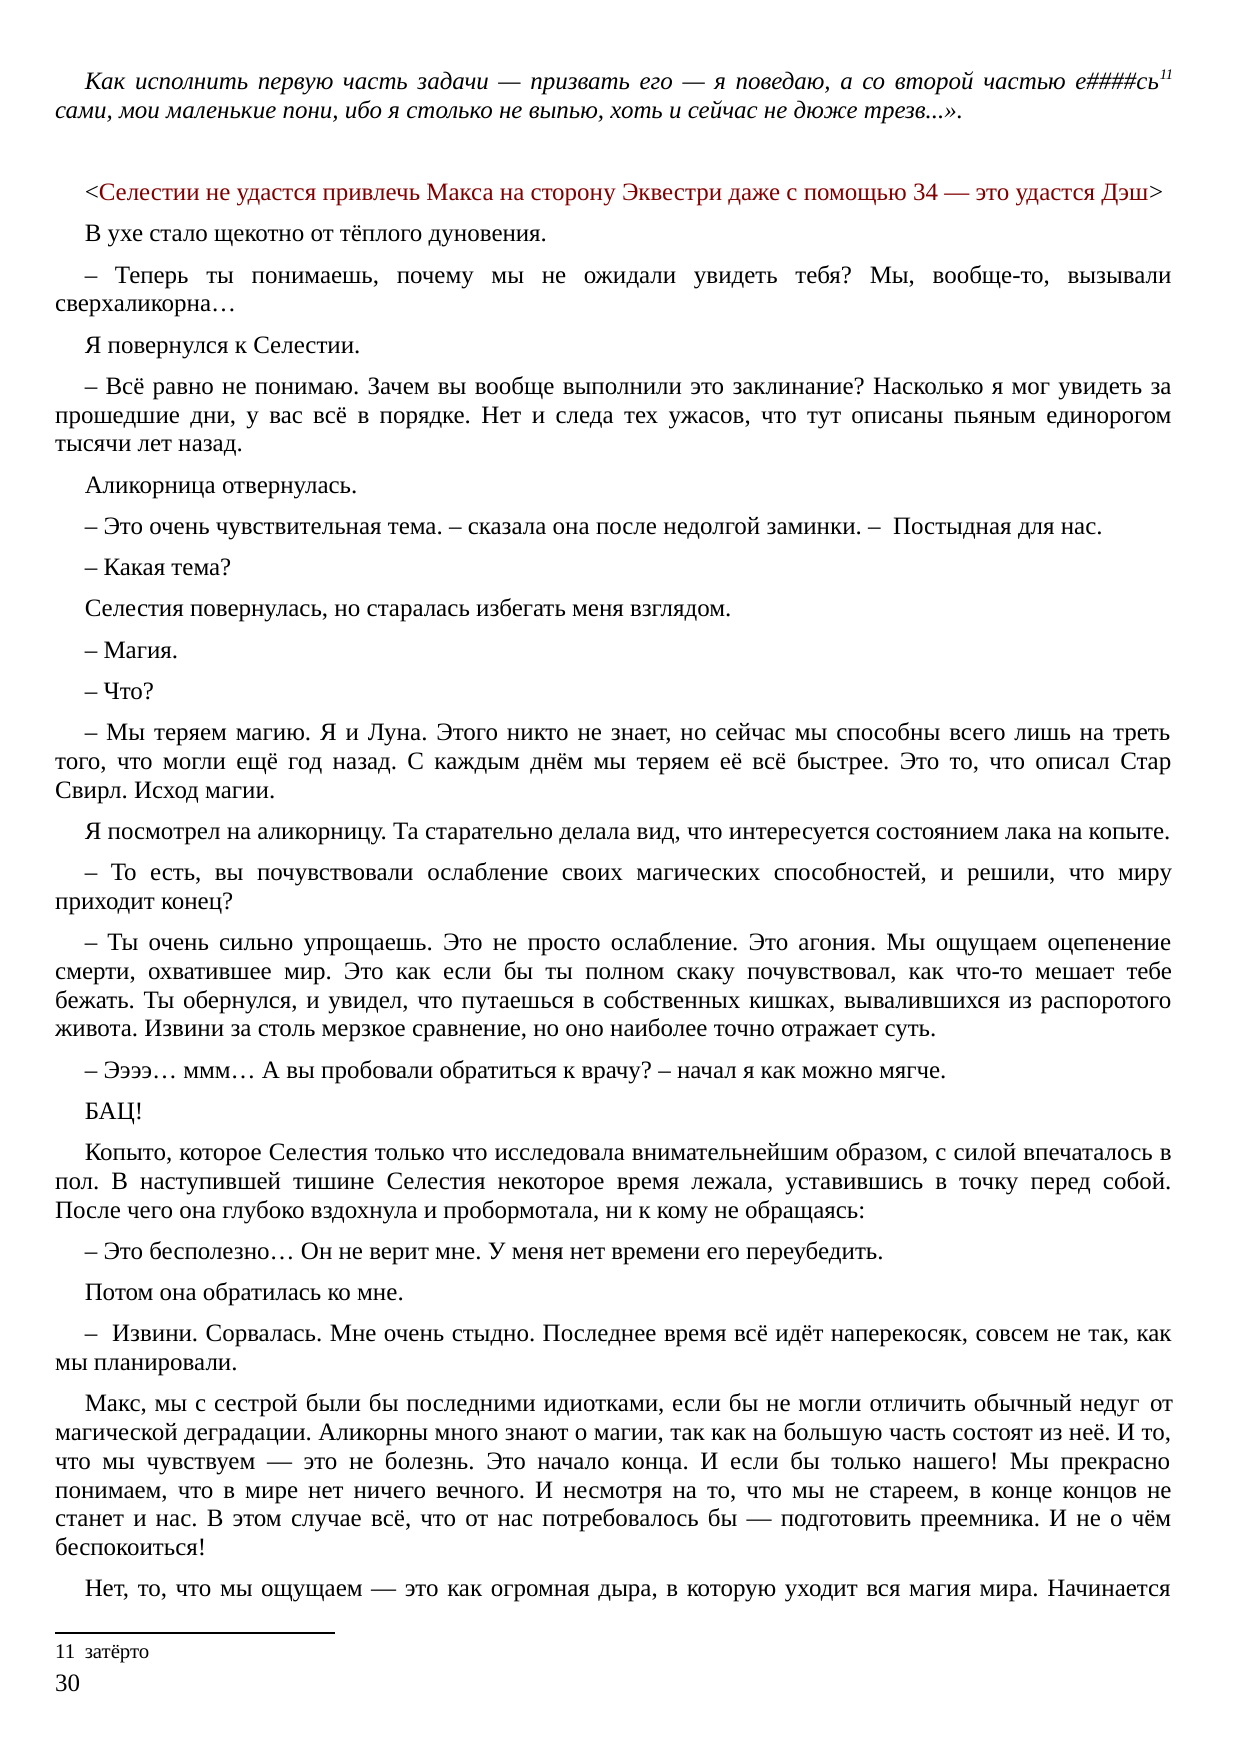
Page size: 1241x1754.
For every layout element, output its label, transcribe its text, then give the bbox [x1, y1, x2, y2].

text Потом она обратилась ко мне. [55, 1277, 1173, 1306]
text – Это очень чувствительная тема. – сказала она после недолгой заминки. – Постыдная для нас. [55, 511, 1173, 540]
text Нет, то, что мы ощущаем — это как огромная дыра, в которую уходит вся магия мира. Начинается [55, 1573, 1173, 1602]
text – Ты очень сильно упрощаешь. Это не просто ослабление. Это агония. Мы ощущаем оцепенение смерти, охватившее мир. Это как если бы ты полном скаку почувствовал, как что-то мешает тебе бежать. Ты обернулся, и увидел, что путаешься в собственных кишках, вывалившихся из распоротого живота. Извини за столь мерзкое сравнение, но оно наиболее точно отражает суть. [55, 927, 1173, 1042]
text – Что? [55, 676, 1173, 705]
text – Теперь ты понимаешь, почему мы не ожидали увидеть тебя? Мы, вообще-то, вызывали сверхаликорна… [55, 260, 1173, 317]
text В ухе стало щекотно от тёплого дуновения. [55, 218, 1173, 247]
text – Извини. Сорвалась. Мне очень стыдно. Последнее время всё идёт наперекосяк, совсем не так, как мы планировали. [55, 1318, 1173, 1376]
text – То есть, вы почувствовали ослабление своих магических способностей, и решили, что миру приходит конец? [55, 857, 1173, 915]
text БАЦ! [55, 1096, 1173, 1125]
text Как исполнить первую часть задачи — призвать его — я поведаю, а со второй частью е####сь сами, мои маленькие пони, ибо я столько не выпью, хоть и сейчас не дюже трезв...». [55, 66, 1173, 123]
text Я повернулся к Селестии. [55, 330, 1173, 358]
text Я посмотрел на аликорницу. Та старательно делала вид, что интересуется состоянием лака на копыте. [55, 816, 1173, 845]
text – Всё равно не понимаю. Зачем вы вообще выполнили это заклинание? Насколько я мог увидеть за прошедшие дни, у вас всё в порядке. Нет и следа тех ужасов, что тут описаны пьяным единорогом тысячи лет назад. [55, 371, 1173, 457]
text <Селестии не удастся привлечь Макса на сторону Эквестри даже с помощью 34 — это удастся Дэш> [55, 177, 1173, 206]
text – Ээээ… ммм… А вы пробовали обратиться к врачу? – начал я как можно мягче. [55, 1055, 1173, 1083]
text – Какая тема? [55, 552, 1173, 581]
text Макс, мы с сестрой были бы последними идиотками, если бы не могли отличить обычный недуг от магической деградации. Аликорны много знают о магии, так как на большую часть состоят из неё. И то, что мы чувствуем — это не болезнь. Это начало конца. И если бы только нашего! Мы прекрасно понимаем, что в мире нет ничего вечного. И несмотря на то, что мы не стареем, в конце концов не станет и нас. В этом случае всё, что от нас потребовалось бы — подготовить преемника. И не о чём беспокоиться! [55, 1388, 1173, 1561]
text – Магия. [55, 635, 1173, 663]
text Аликорница отвернулась. [55, 470, 1173, 498]
text затёрто [55, 1639, 1173, 1663]
text Копыто, которое Селестия только что исследовала внимательнейшим образом, с силой впечаталось в пол. В наступившей тишине Селестия некоторое время лежала, уставившись в точку перед собой. После чего она глубоко вздохнула и пробормотала, ни к кому не обращаясь: [55, 1137, 1173, 1223]
text – Это бесполезно… Он не верит мне. У меня нет времени его переубедить. [55, 1236, 1173, 1265]
text – Мы теряем магию. Я и Луна. Этого никто не знает, но сейчас мы способны всего лишь на треть того, что могли ещё год назад. С каждым днём мы теряем её всё быстрее. Это то, что описал Стар Свирл. Исход магии. [55, 717, 1173, 803]
text Селестия повернулась, но старалась избегать меня взглядом. [55, 593, 1173, 622]
